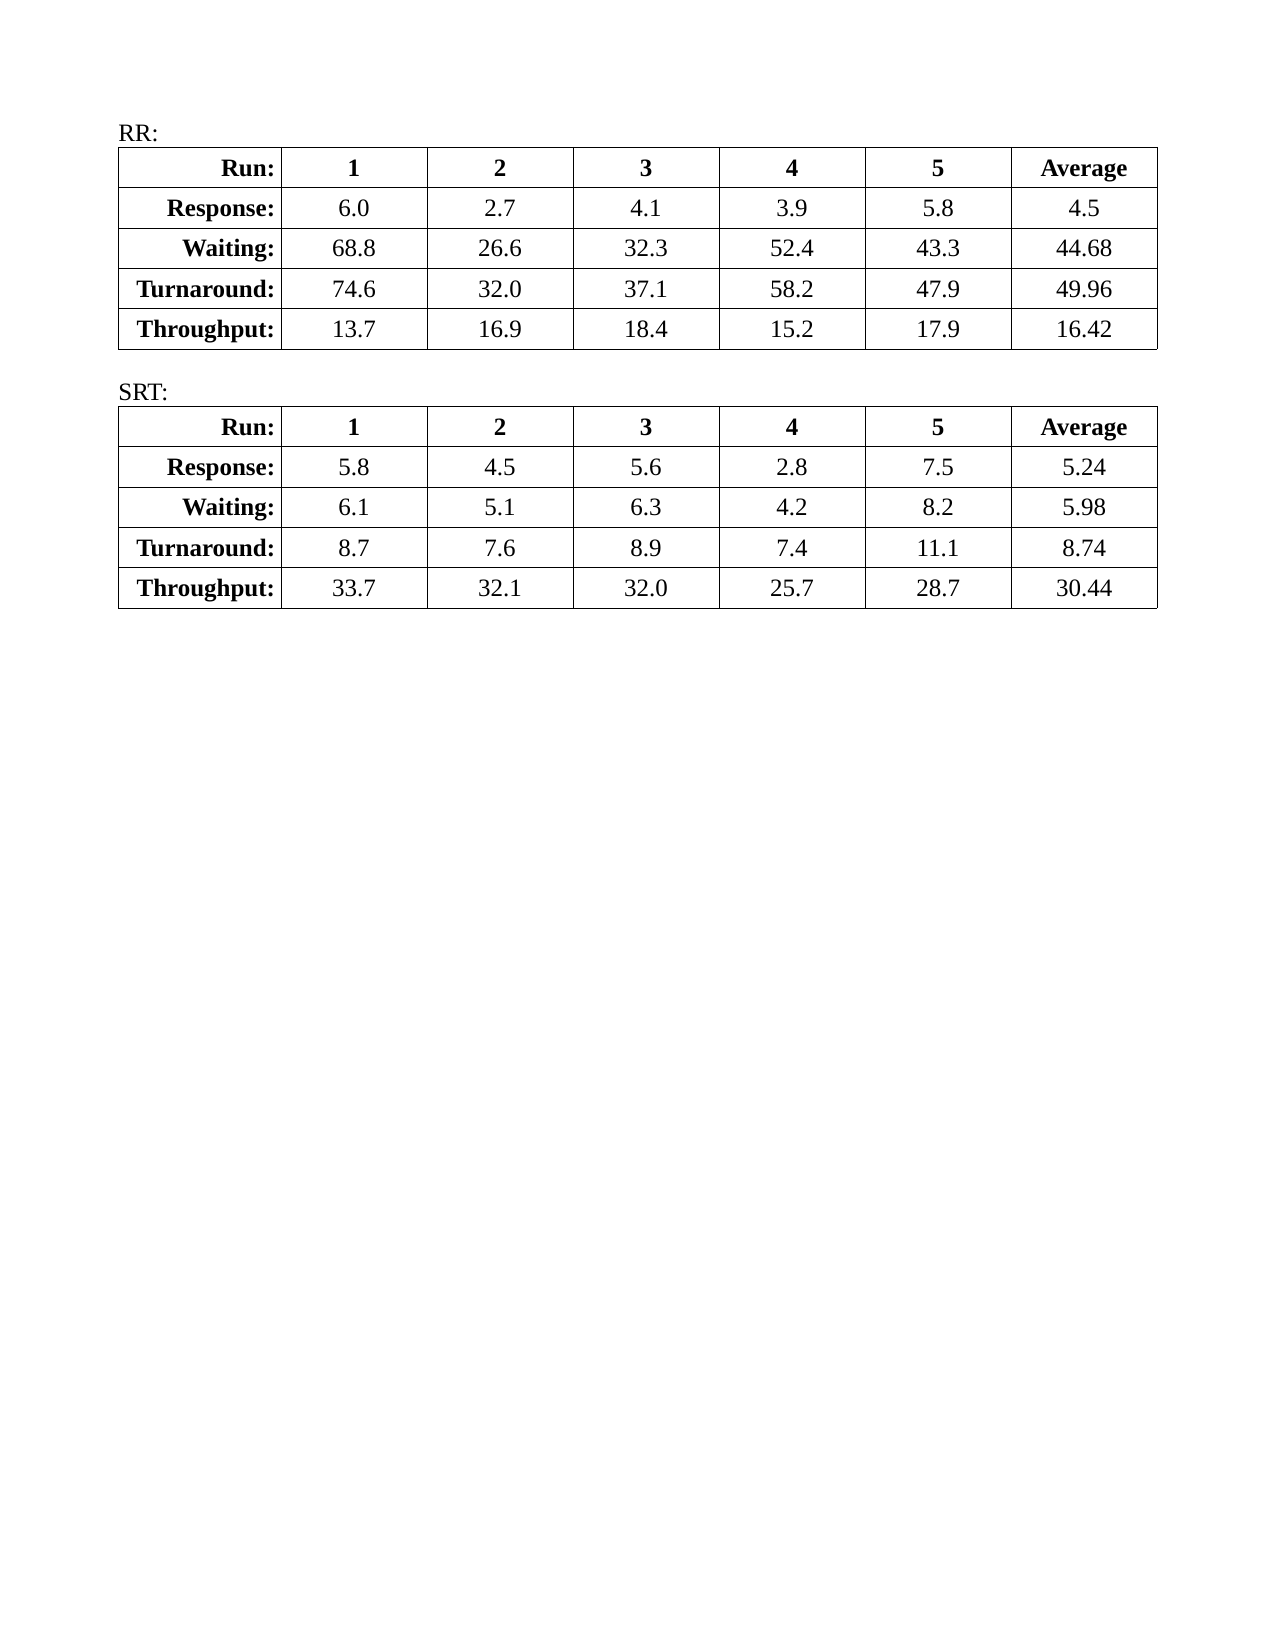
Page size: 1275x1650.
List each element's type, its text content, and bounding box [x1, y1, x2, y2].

table_cell Waiting: [119, 229, 281, 268]
table_cell 49.96 [1012, 269, 1157, 308]
table_cell 44.68 [1012, 229, 1157, 268]
table_cell 6.1 [282, 488, 427, 527]
table_cell 5.6 [574, 447, 719, 487]
table_header 4 [720, 407, 865, 446]
table_cell 7.4 [720, 528, 865, 567]
table_header Average [1012, 148, 1157, 187]
table_header 5 [866, 407, 1011, 446]
table_cell 28.7 [866, 568, 1011, 608]
table_cell 15.2 [720, 309, 865, 348]
table_cell 13.7 [282, 309, 427, 348]
table_cell 16.42 [1012, 309, 1157, 348]
table_cell 5.8 [282, 447, 427, 487]
table_header Run: [119, 148, 281, 187]
table_cell 4.1 [574, 188, 719, 227]
table_cell Throughput: [119, 568, 281, 608]
table_cell 7.5 [866, 447, 1011, 487]
table_cell 68.8 [282, 229, 427, 268]
table_cell 5.98 [1012, 488, 1157, 527]
table_cell 4.5 [428, 447, 573, 487]
table_cell 52.4 [720, 229, 865, 268]
table_cell Turnaround: [119, 269, 281, 308]
table_cell 26.6 [428, 229, 573, 268]
table_header 1 [282, 407, 427, 446]
text SRT: [118, 377, 1157, 406]
table_cell 8.74 [1012, 528, 1157, 567]
table_cell 5.8 [866, 188, 1011, 227]
table_cell 6.3 [574, 488, 719, 527]
table_cell 47.9 [866, 269, 1011, 308]
text RR: [118, 118, 1157, 147]
table_header 2 [428, 407, 573, 446]
table_header 5 [866, 148, 1011, 187]
table_cell 58.2 [720, 269, 865, 308]
table_cell 32.3 [574, 229, 719, 268]
table_cell 74.6 [282, 269, 427, 308]
table_header 2 [428, 148, 573, 187]
table_header 4 [720, 148, 865, 187]
table_cell 4.2 [720, 488, 865, 527]
table_cell 30.44 [1012, 568, 1157, 608]
table_header 1 [282, 148, 427, 187]
table_cell 43.3 [866, 229, 1011, 268]
table_cell 7.6 [428, 528, 573, 567]
table_cell 5.24 [1012, 447, 1157, 487]
table_cell 8.9 [574, 528, 719, 567]
table_header 3 [574, 148, 719, 187]
table_cell Waiting: [119, 488, 281, 527]
table_header Run: [119, 407, 281, 446]
table_cell 32.1 [428, 568, 573, 608]
table_cell 37.1 [574, 269, 719, 308]
table_cell 2.8 [720, 447, 865, 487]
table_cell 33.7 [282, 568, 427, 608]
table_cell 16.9 [428, 309, 573, 348]
table_cell 18.4 [574, 309, 719, 348]
table_cell 6.0 [282, 188, 427, 227]
table_cell 8.2 [866, 488, 1011, 527]
table_cell 32.0 [428, 269, 573, 308]
table_header Average [1012, 407, 1157, 446]
table_cell Response: [119, 447, 281, 487]
table_cell 5.1 [428, 488, 573, 527]
table_cell Response: [119, 188, 281, 227]
table_cell 8.7 [282, 528, 427, 567]
table_cell Turnaround: [119, 528, 281, 567]
table_cell 3.9 [720, 188, 865, 227]
table_cell 2.7 [428, 188, 573, 227]
table_cell 11.1 [866, 528, 1011, 567]
table_cell 17.9 [866, 309, 1011, 348]
table_cell 4.5 [1012, 188, 1157, 227]
table_cell Throughput: [119, 309, 281, 348]
table_cell 32.0 [574, 568, 719, 608]
table_header 3 [574, 407, 719, 446]
table_cell 25.7 [720, 568, 865, 608]
